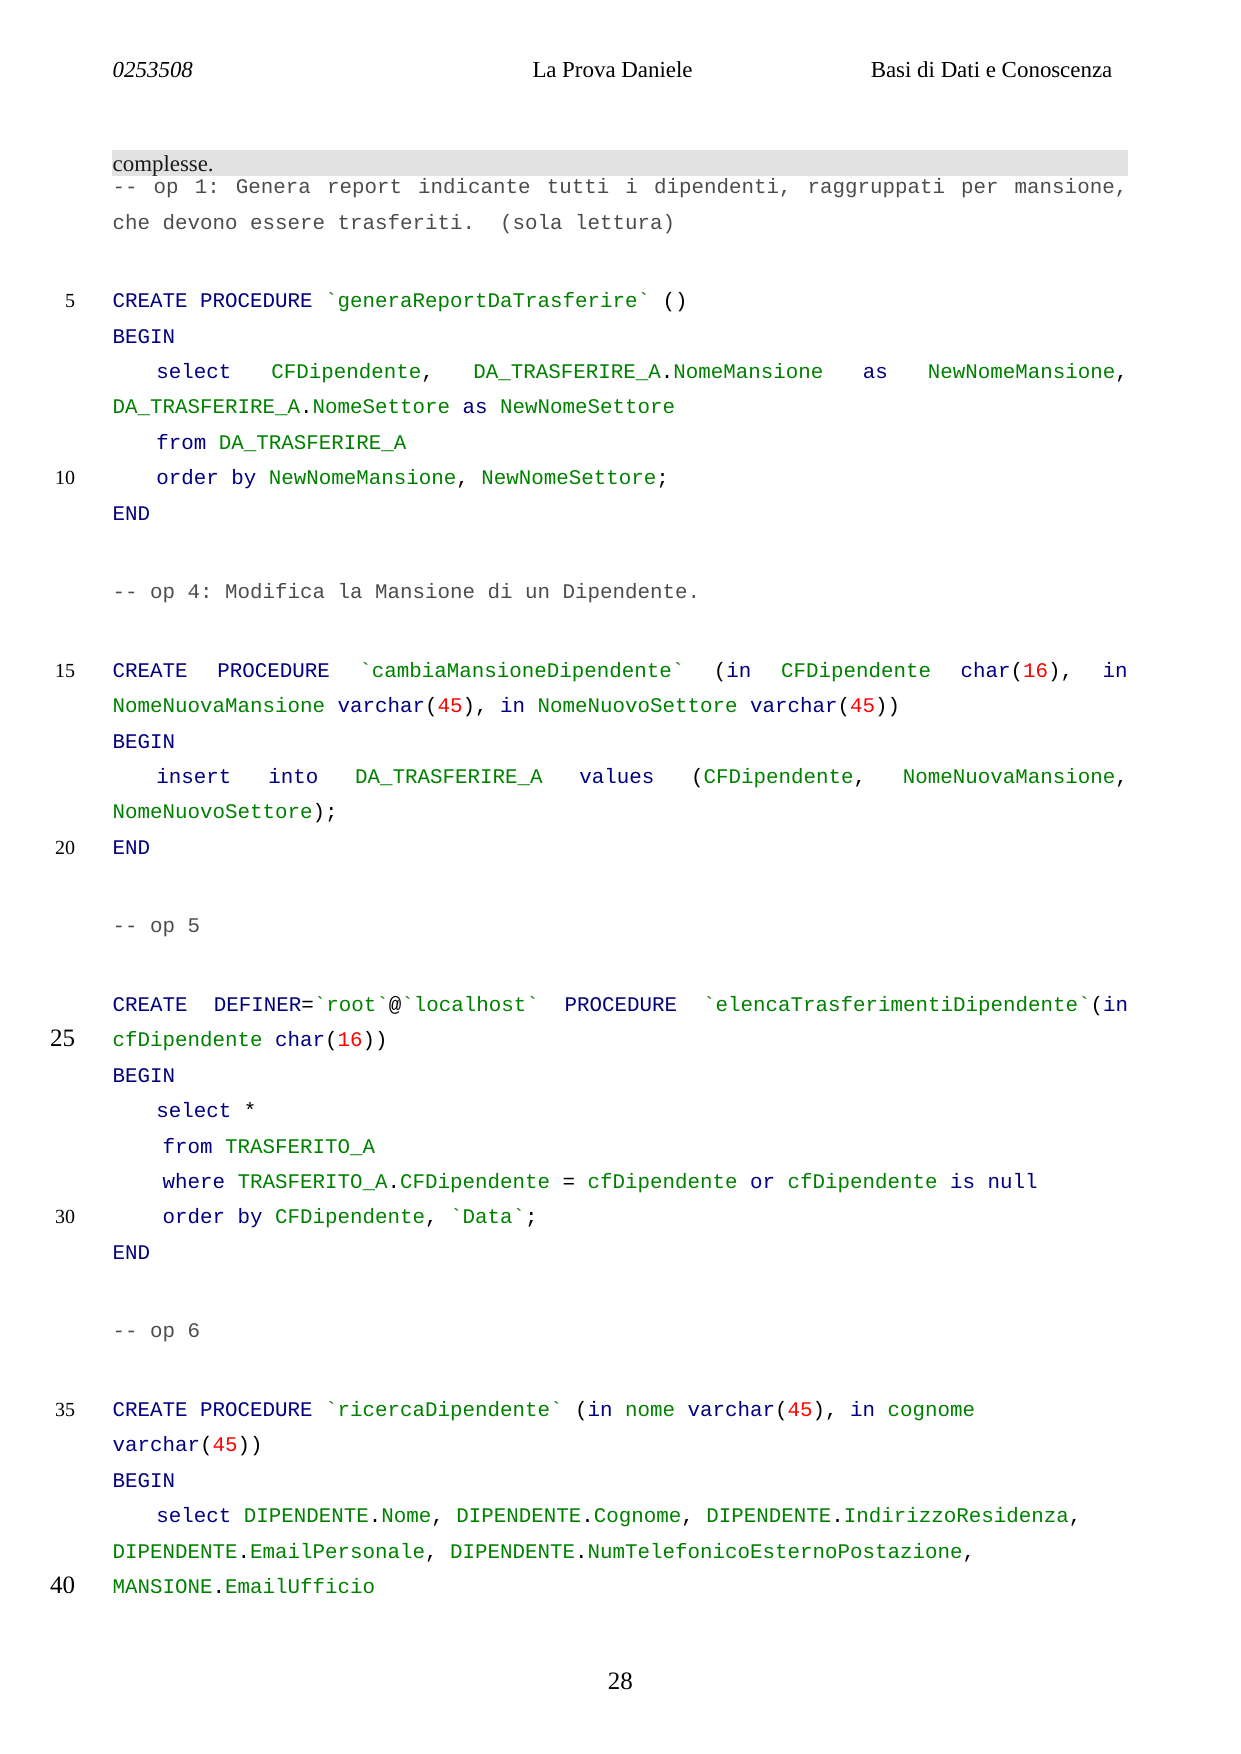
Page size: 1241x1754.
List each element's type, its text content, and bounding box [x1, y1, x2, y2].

text BEGIN [112, 731, 1128, 754]
text where TRASFERITO_A.CFDipendente = cfDipendente or cfDipendente is null [112, 1171, 1128, 1195]
text -- op 1: Genera report indicante tutti i dipendenti, raggruppati per mansione, che devono essere trasferiti. (sola lettura) [112, 176, 1128, 235]
text -- op 5 [112, 916, 1128, 939]
text END [112, 1242, 1128, 1266]
text END [112, 837, 1128, 861]
text -- op 6 [112, 1321, 1128, 1344]
text order by CFDipendente, `Data`; [112, 1207, 1128, 1230]
text CREATE PROCEDURE `cambiaMansioneDipendente` (in CFDipendente char(16), in NomeNuovaMansione varchar(45), in NomeNuovoSettore varchar(45)) [112, 660, 1128, 719]
text select * [112, 1100, 1128, 1124]
text -- op 4: Modifica la Mansione di un Dipendente. [112, 581, 1128, 605]
text BEGIN [112, 1065, 1128, 1088]
text insert into DA_TRASFERIRE_A values (CFDipendente, NomeNuovaMansione, NomeNuovoSettore); [112, 766, 1128, 825]
text BEGIN [112, 1470, 1128, 1493]
text CREATE PROCEDURE `ricercaDipendente` (in nome varchar(45), in cognome varchar(45)) [112, 1399, 1128, 1458]
text BEGIN [112, 326, 1128, 349]
text select CFDipendente, DA_TRASFERIRE_A.NomeMansione as NewNomeMansione, DA_TRASFERIRE_A.NomeSettore as NewNomeSettore [112, 361, 1128, 420]
text END [112, 503, 1128, 526]
text order by NewNomeMansione, NewNomeSettore; [112, 467, 1128, 491]
text CREATE DEFINER=`root`@`localhost` PROCEDURE `elencaTrasferimentiDipendente`(in cfDipendente char(16)) [112, 994, 1128, 1053]
text from DA_TRASFERIRE_A [112, 432, 1128, 456]
text complesse. [112, 150, 1128, 176]
text select DIPENDENTE.Nome, DIPENDENTE.Cognome, DIPENDENTE.IndirizzoResidenza, DIPENDENTE.EmailPersonale, DIPENDENTE.NumTelefonicoEsternoPostazione, MANSIONE.EmailUfficio [112, 1505, 1128, 1600]
text from TRASFERITO_A [112, 1136, 1128, 1159]
text CREATE PROCEDURE `generaReportDaTrasferire` () [112, 290, 1128, 314]
